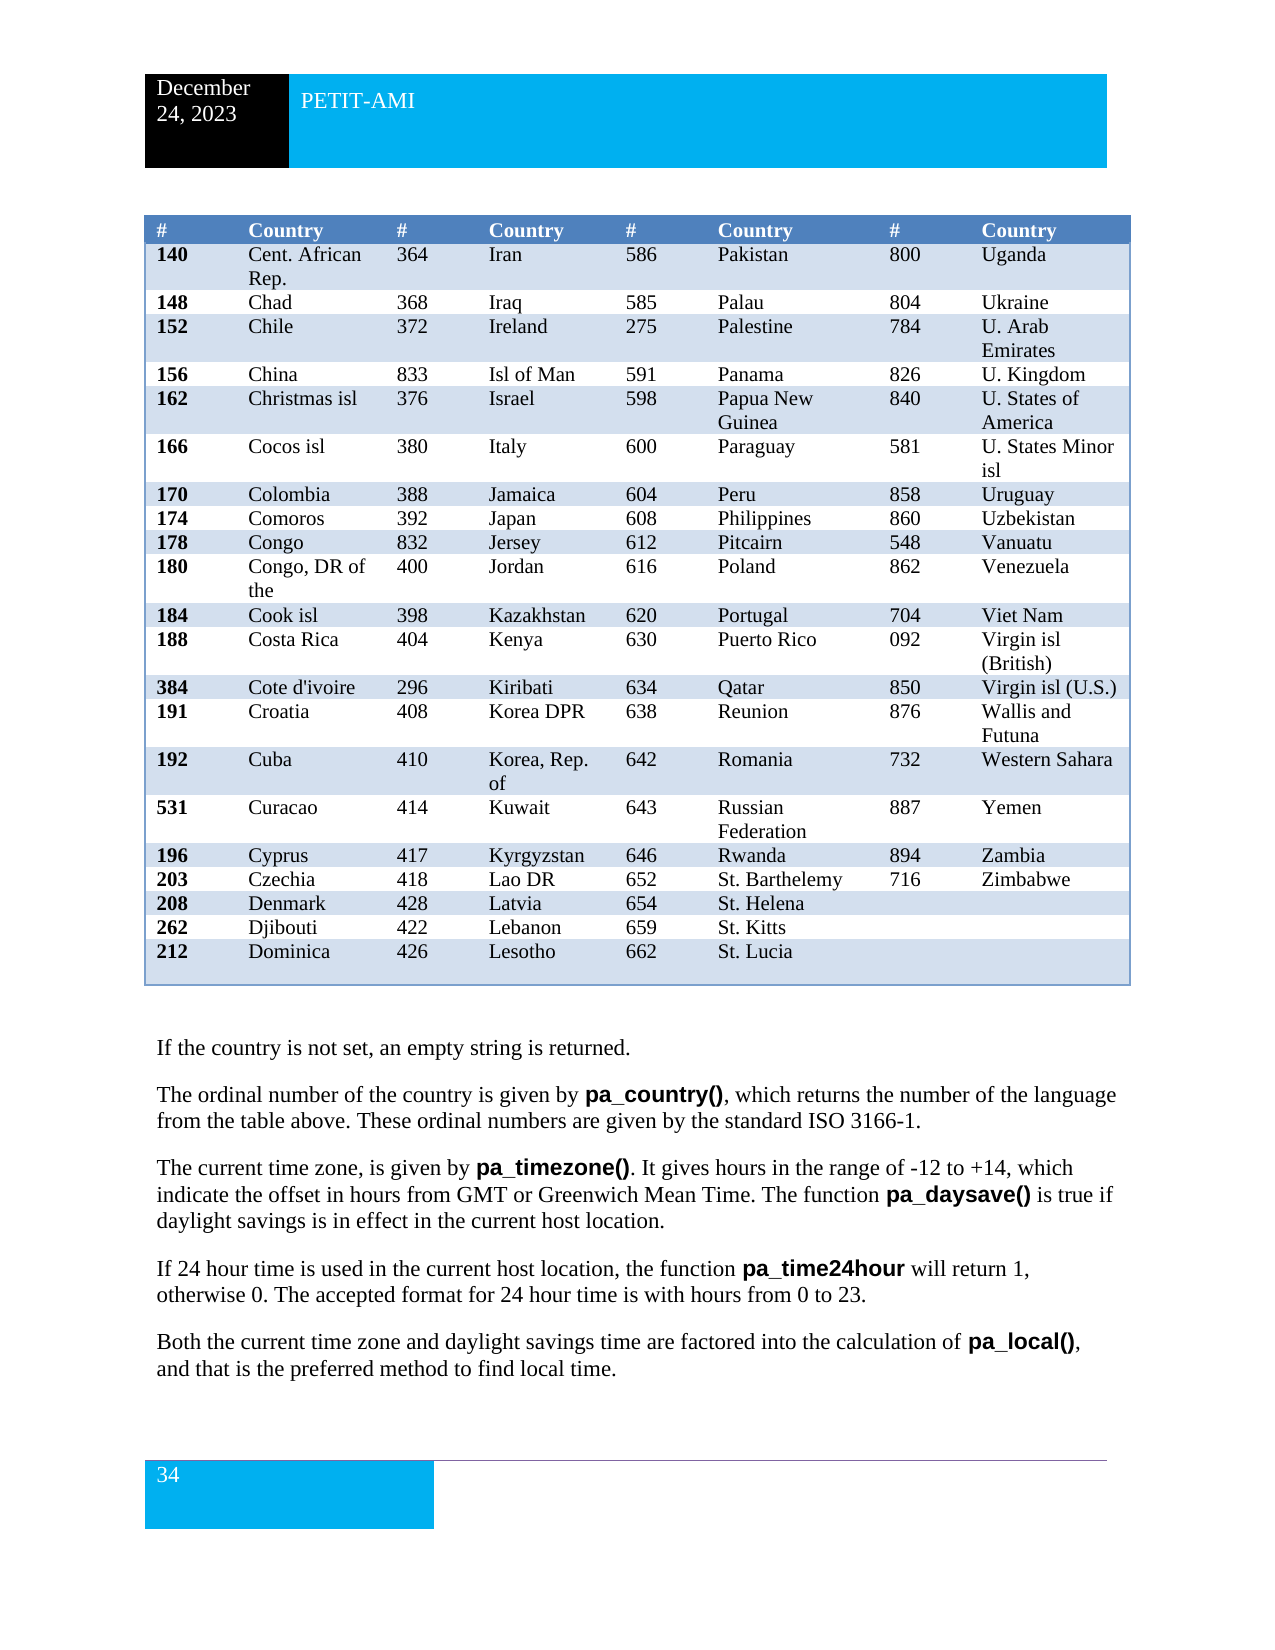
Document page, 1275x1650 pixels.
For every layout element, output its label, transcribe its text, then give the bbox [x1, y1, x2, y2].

table_cell 376 [385, 386, 477, 434]
table_cell 638 [614, 699, 706, 747]
table_cell 531 [146, 795, 237, 843]
table_cell 092 [878, 627, 970, 675]
table_cell 180 [146, 554, 237, 602]
table_cell Papua New Guinea [706, 386, 878, 434]
table_cell 203 [146, 867, 237, 891]
table_cell Zimbabwe [970, 867, 1129, 891]
table_cell 894 [878, 843, 970, 867]
table_cell 548 [878, 530, 970, 554]
table_cell St. Barthelemy [706, 867, 878, 891]
table_cell 659 [614, 915, 706, 939]
table_cell 422 [385, 915, 477, 939]
table_cell Western Sahara [970, 747, 1129, 795]
table_cell Italy [477, 434, 614, 482]
table_cell Croatia [237, 699, 385, 747]
table_cell Jamaica [477, 482, 614, 506]
table_cell Cent. African Rep. [237, 244, 385, 290]
table_cell 184 [146, 603, 237, 627]
table_cell Curacao [237, 795, 385, 843]
table_cell Cook isl [237, 603, 385, 627]
table_cell [878, 939, 970, 984]
table_cell 887 [878, 795, 970, 843]
table_cell [878, 891, 970, 915]
table_cell Romania [706, 747, 878, 795]
table_cell 392 [385, 506, 477, 530]
table_cell Pakistan [706, 244, 878, 290]
table_header Country [238, 218, 384, 242]
table_cell Panama [706, 362, 878, 386]
table_cell Philippines [706, 506, 878, 530]
table_cell Kyrgyzstan [477, 843, 614, 867]
table_cell 604 [614, 482, 706, 506]
table_cell 612 [614, 530, 706, 554]
table_cell 833 [385, 362, 477, 386]
table_cell 417 [385, 843, 477, 867]
table_cell 704 [878, 603, 970, 627]
table_cell Virgin isl (British) [970, 627, 1129, 675]
table_header # [615, 218, 705, 242]
table_cell 368 [385, 290, 477, 314]
table_cell [970, 915, 1129, 939]
table_cell 662 [614, 939, 706, 984]
text Both the current time zone and daylight savings time are factored into the calculation of pa_local(), and that is the preferred method to find local time. [156, 1328, 1118, 1381]
table_cell 591 [614, 362, 706, 386]
table_cell 262 [146, 915, 237, 939]
table_cell Japan [477, 506, 614, 530]
table_cell Lesotho [477, 939, 614, 984]
table_cell 364 [385, 244, 477, 290]
table_cell 800 [878, 244, 970, 290]
table_header Country [971, 218, 1129, 242]
table_cell 654 [614, 891, 706, 915]
table_header Country [708, 218, 877, 242]
table_cell 156 [146, 362, 237, 386]
table_cell Iran [477, 244, 614, 290]
table_cell St. Kitts [706, 915, 878, 939]
text The current time zone, is given by pa_timezone(). It gives hours in the range of -12 to +14, which indicate the offset in hours from GMT or Greenwich Mean Time. The function pa_daysave() is true if daylight savings is in effect in the current host location. [156, 1154, 1118, 1234]
table_cell 862 [878, 554, 970, 602]
table_cell 166 [146, 434, 237, 482]
table_cell Kiribati [477, 675, 614, 699]
table_cell Puerto Rico [706, 627, 878, 675]
table_cell Korea DPR [477, 699, 614, 747]
table_cell 581 [878, 434, 970, 482]
table_cell Uzbekistan [970, 506, 1129, 530]
table_cell 400 [385, 554, 477, 602]
table_cell [970, 891, 1129, 915]
table_cell 876 [878, 699, 970, 747]
table_cell Uganda [970, 244, 1129, 290]
table_cell 296 [385, 675, 477, 699]
table_cell 275 [614, 314, 706, 362]
table_cell Yemen [970, 795, 1129, 843]
table_cell Chad [237, 290, 385, 314]
table_cell U. Arab Emirates [970, 314, 1129, 362]
table_cell 600 [614, 434, 706, 482]
table_cell 188 [146, 627, 237, 675]
table_cell Jordan [477, 554, 614, 602]
table_cell Palestine [706, 314, 878, 362]
table_cell Virgin isl (U.S.) [970, 675, 1129, 699]
table_cell 643 [614, 795, 706, 843]
table_cell 372 [385, 314, 477, 362]
table_cell Paraguay [706, 434, 878, 482]
table_cell Iraq [477, 290, 614, 314]
table_cell 840 [878, 386, 970, 434]
table_cell Chile [237, 314, 385, 362]
table_cell 426 [385, 939, 477, 984]
table_cell Venezuela [970, 554, 1129, 602]
table_header # [386, 218, 476, 242]
table_cell China [237, 362, 385, 386]
table_cell Uruguay [970, 482, 1129, 506]
table_cell 388 [385, 482, 477, 506]
table_cell Kenya [477, 627, 614, 675]
table_cell Isl of Man [477, 362, 614, 386]
table_cell 384 [146, 675, 237, 699]
table_cell Ireland [477, 314, 614, 362]
table_cell 408 [385, 699, 477, 747]
table_cell Lebanon [477, 915, 614, 939]
table_cell 598 [614, 386, 706, 434]
table_cell Korea, Rep. of [477, 747, 614, 795]
table_cell Palau [706, 290, 878, 314]
table_cell Costa Rica [237, 627, 385, 675]
table_cell 850 [878, 675, 970, 699]
table_cell 414 [385, 795, 477, 843]
table_cell 732 [878, 747, 970, 795]
table_cell Jersey [477, 530, 614, 554]
table_cell 192 [146, 747, 237, 795]
table_cell 410 [385, 747, 477, 795]
table_cell Colombia [237, 482, 385, 506]
table_header Country [478, 218, 613, 242]
table_cell 178 [146, 530, 237, 554]
table_cell Cuba [237, 747, 385, 795]
table_cell 404 [385, 627, 477, 675]
table_cell Zambia [970, 843, 1129, 867]
table_cell Kazakhstan [477, 603, 614, 627]
table_cell Poland [706, 554, 878, 602]
table_cell Portugal [706, 603, 878, 627]
table_cell Qatar [706, 675, 878, 699]
table_cell 162 [146, 386, 237, 434]
table_cell 860 [878, 506, 970, 530]
table_cell Christmas isl [237, 386, 385, 434]
table_cell Cocos isl [237, 434, 385, 482]
table_cell 148 [146, 290, 237, 314]
table_cell 398 [385, 603, 477, 627]
table_cell 174 [146, 506, 237, 530]
table_cell Ukraine [970, 290, 1129, 314]
table_cell U. States of America [970, 386, 1129, 434]
table_cell 616 [614, 554, 706, 602]
table_cell Djibouti [237, 915, 385, 939]
table_cell Cyprus [237, 843, 385, 867]
table_cell 630 [614, 627, 706, 675]
table_cell Latvia [477, 891, 614, 915]
table_cell Congo [237, 530, 385, 554]
table_header # [146, 218, 236, 242]
table_cell 804 [878, 290, 970, 314]
table_cell 784 [878, 314, 970, 362]
table_cell 608 [614, 506, 706, 530]
text The ordinal number of the country is given by pa_country(), which returns the number of the language from the table above. These ordinal numbers are given by the standard ISO 3166-1. [156, 1081, 1118, 1133]
table_cell Dominica [237, 939, 385, 984]
table_cell Czechia [237, 867, 385, 891]
table_cell 832 [385, 530, 477, 554]
table_cell Lao DR [477, 867, 614, 891]
table_cell Viet Nam [970, 603, 1129, 627]
table_cell 586 [614, 244, 706, 290]
table_cell St. Helena [706, 891, 878, 915]
table_cell Congo, DR of the [237, 554, 385, 602]
table_cell 858 [878, 482, 970, 506]
table_cell 191 [146, 699, 237, 747]
table_cell 620 [614, 603, 706, 627]
table_cell 585 [614, 290, 706, 314]
table_cell 212 [146, 939, 237, 984]
table_cell Reunion [706, 699, 878, 747]
table_cell Pitcairn [706, 530, 878, 554]
table_cell 418 [385, 867, 477, 891]
table_cell [878, 915, 970, 939]
table_cell 634 [614, 675, 706, 699]
table_cell 208 [146, 891, 237, 915]
table_cell 642 [614, 747, 706, 795]
table_cell 826 [878, 362, 970, 386]
table_cell Vanuatu [970, 530, 1129, 554]
text If 24 hour time is used in the current host location, the function pa_time24hour will return 1, otherwise 0. The accepted format for 24 hour time is with hours from 0 to 23. [156, 1254, 1118, 1307]
table_cell U. Kingdom [970, 362, 1129, 386]
table_cell 428 [385, 891, 477, 915]
table_cell Kuwait [477, 795, 614, 843]
table_cell 196 [146, 843, 237, 867]
table_cell U. States Minor isl [970, 434, 1129, 482]
table_cell Peru [706, 482, 878, 506]
table_cell Rwanda [706, 843, 878, 867]
table_cell Cote d'ivoire [237, 675, 385, 699]
table_cell Comoros [237, 506, 385, 530]
table_cell St. Lucia [706, 939, 878, 984]
table_cell 170 [146, 482, 237, 506]
table_cell 140 [146, 244, 237, 290]
table_header # [879, 218, 969, 242]
table_cell Israel [477, 386, 614, 434]
table_cell Denmark [237, 891, 385, 915]
table_cell 646 [614, 843, 706, 867]
table_cell 152 [146, 314, 237, 362]
text If the country is not set, an empty string is returned. [156, 1033, 1118, 1060]
table_cell [970, 939, 1129, 984]
table_cell 716 [878, 867, 970, 891]
table_cell 380 [385, 434, 477, 482]
table_cell Russian Federation [706, 795, 878, 843]
table_cell 652 [614, 867, 706, 891]
table_cell Wallis and Futuna [970, 699, 1129, 747]
